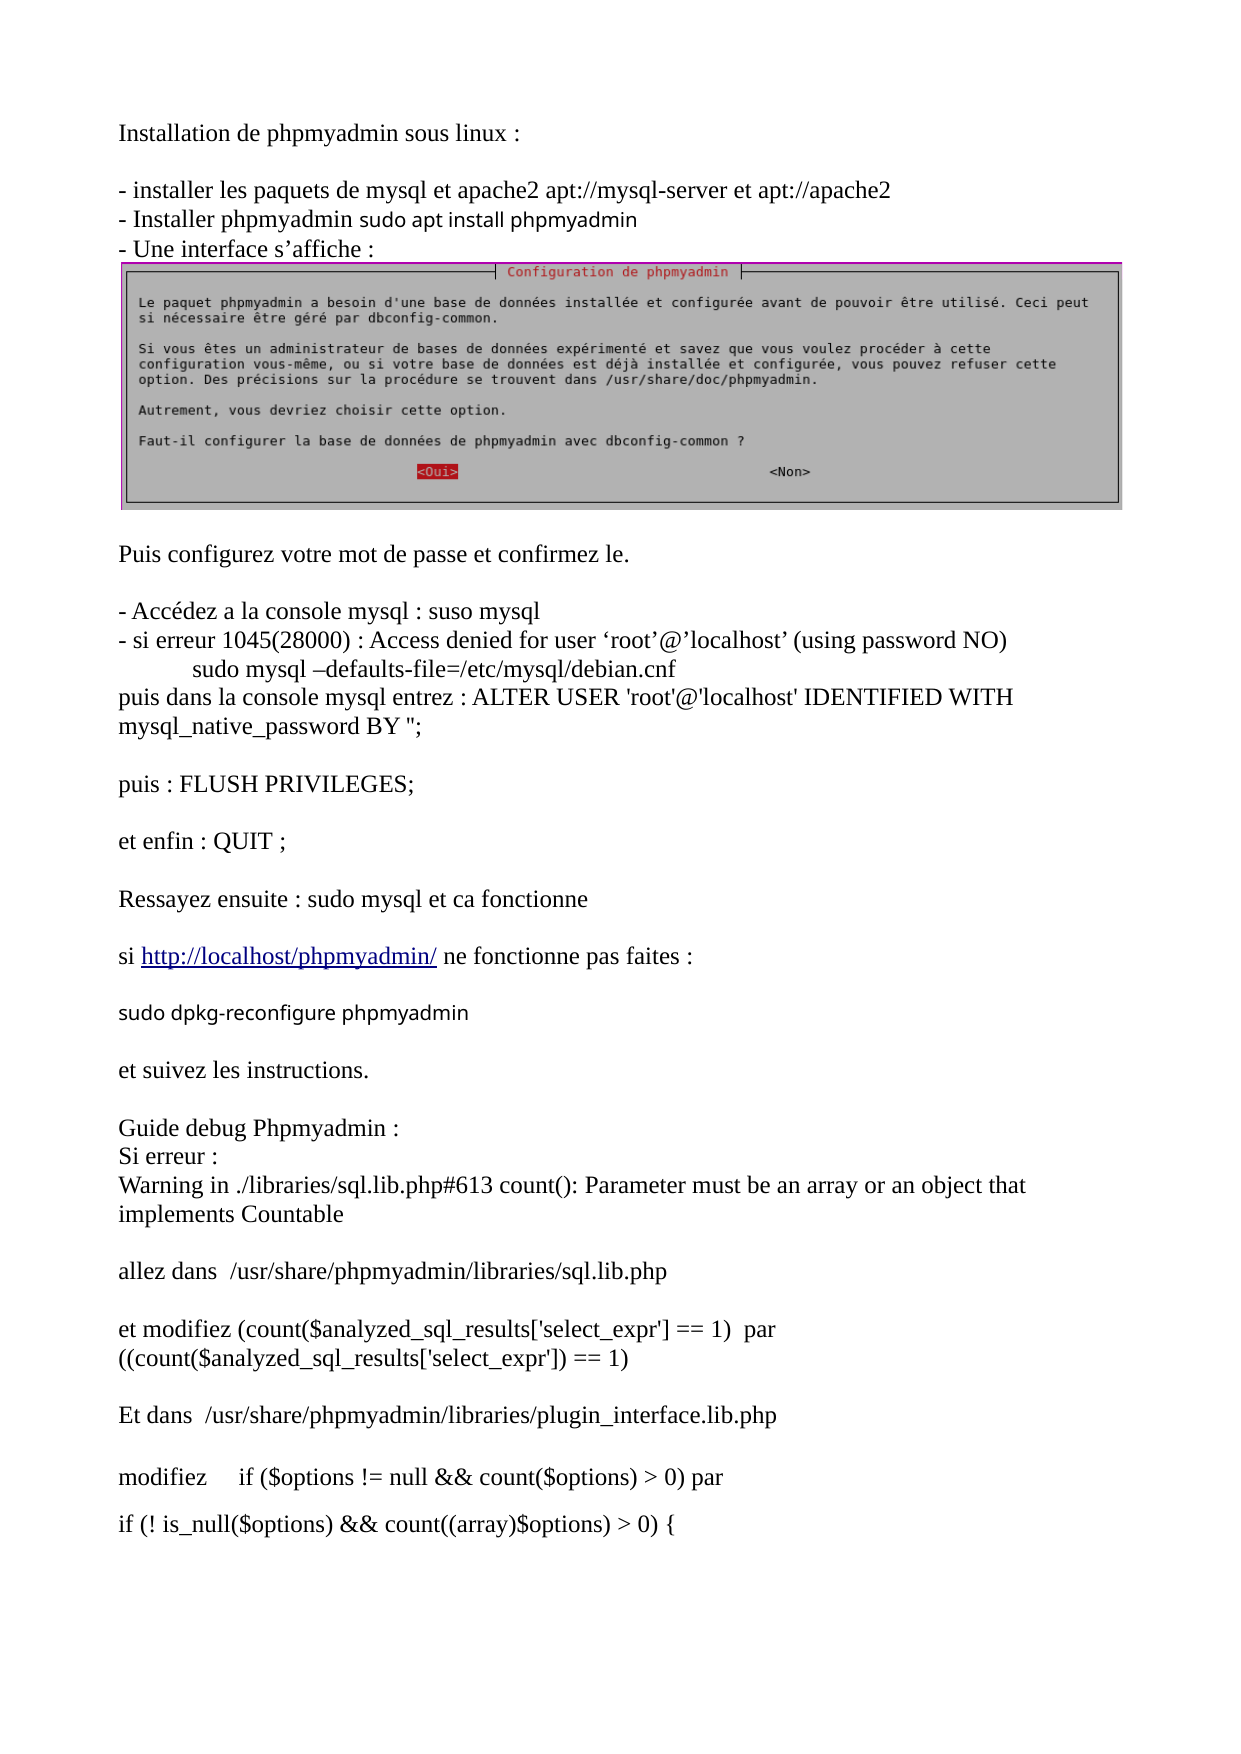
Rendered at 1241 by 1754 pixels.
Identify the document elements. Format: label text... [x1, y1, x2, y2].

text Et dans /usr/share/phpmyadmin/libraries/plugin_interface.lib.php [118, 1400, 1122, 1429]
text puis : FLUSH PRIVILEGES; [118, 769, 1122, 797]
text Installation de phpmyadmin sous linux : [118, 118, 1122, 147]
text if (! is_null($options) && count((array)$options) > 0) { [118, 1509, 1122, 1538]
text - installer les paquets de mysql et apache2 apt://mysql-server et apt://apache2 [118, 176, 1122, 204]
text Guide debug Phpmyadmin : [118, 1113, 1122, 1141]
text modifiez if ($options != null && count($options) > 0) par [118, 1429, 1122, 1491]
text Puis configurez votre mot de passe et confirmez le. [118, 539, 1122, 567]
text et modifiez (count($analyzed_sql_results['select_expr'] == 1) par ((count($analyzed_sql_results['select_expr']) == 1) [118, 1314, 1122, 1371]
text Ressayez ensuite : sudo mysql et ca fonctionne [118, 884, 1122, 912]
text et suivez les instructions. [118, 1055, 1122, 1084]
text Warning in ./libraries/sql.lib.php#613 count(): Parameter must be an array or an object that implements Countable [118, 1170, 1122, 1228]
text Si erreur : [118, 1141, 1122, 1170]
text allez dans /usr/share/phpmyadmin/libraries/sql.lib.php [118, 1256, 1122, 1285]
text et enfin : QUIT ; [118, 826, 1122, 855]
text - Installer phpmyadmin sudo apt install phpmyadmin [118, 204, 1122, 234]
picture [118, 262, 1123, 510]
text sudo dpkg-reconfigure phpmyadmin [118, 999, 1122, 1026]
text - si erreur 1045(28000) : Access denied for user ‘root’@’localhost’ (using password NO) [118, 625, 1122, 654]
text puis dans la console mysql entrez : ALTER USER 'root'@'localhost' IDENTIFIED WITH mysql_native_password BY ''; [118, 682, 1122, 740]
text - Une interface s’affiche : [118, 234, 1122, 262]
text - Accédez a la console mysql : suso mysql [118, 596, 1122, 625]
text sudo mysql –defaults-file=/etc/mysql/debian.cnf [118, 654, 1122, 682]
text si http://localhost/phpmyadmin/ ne fonctionne pas faites : [118, 941, 1122, 970]
